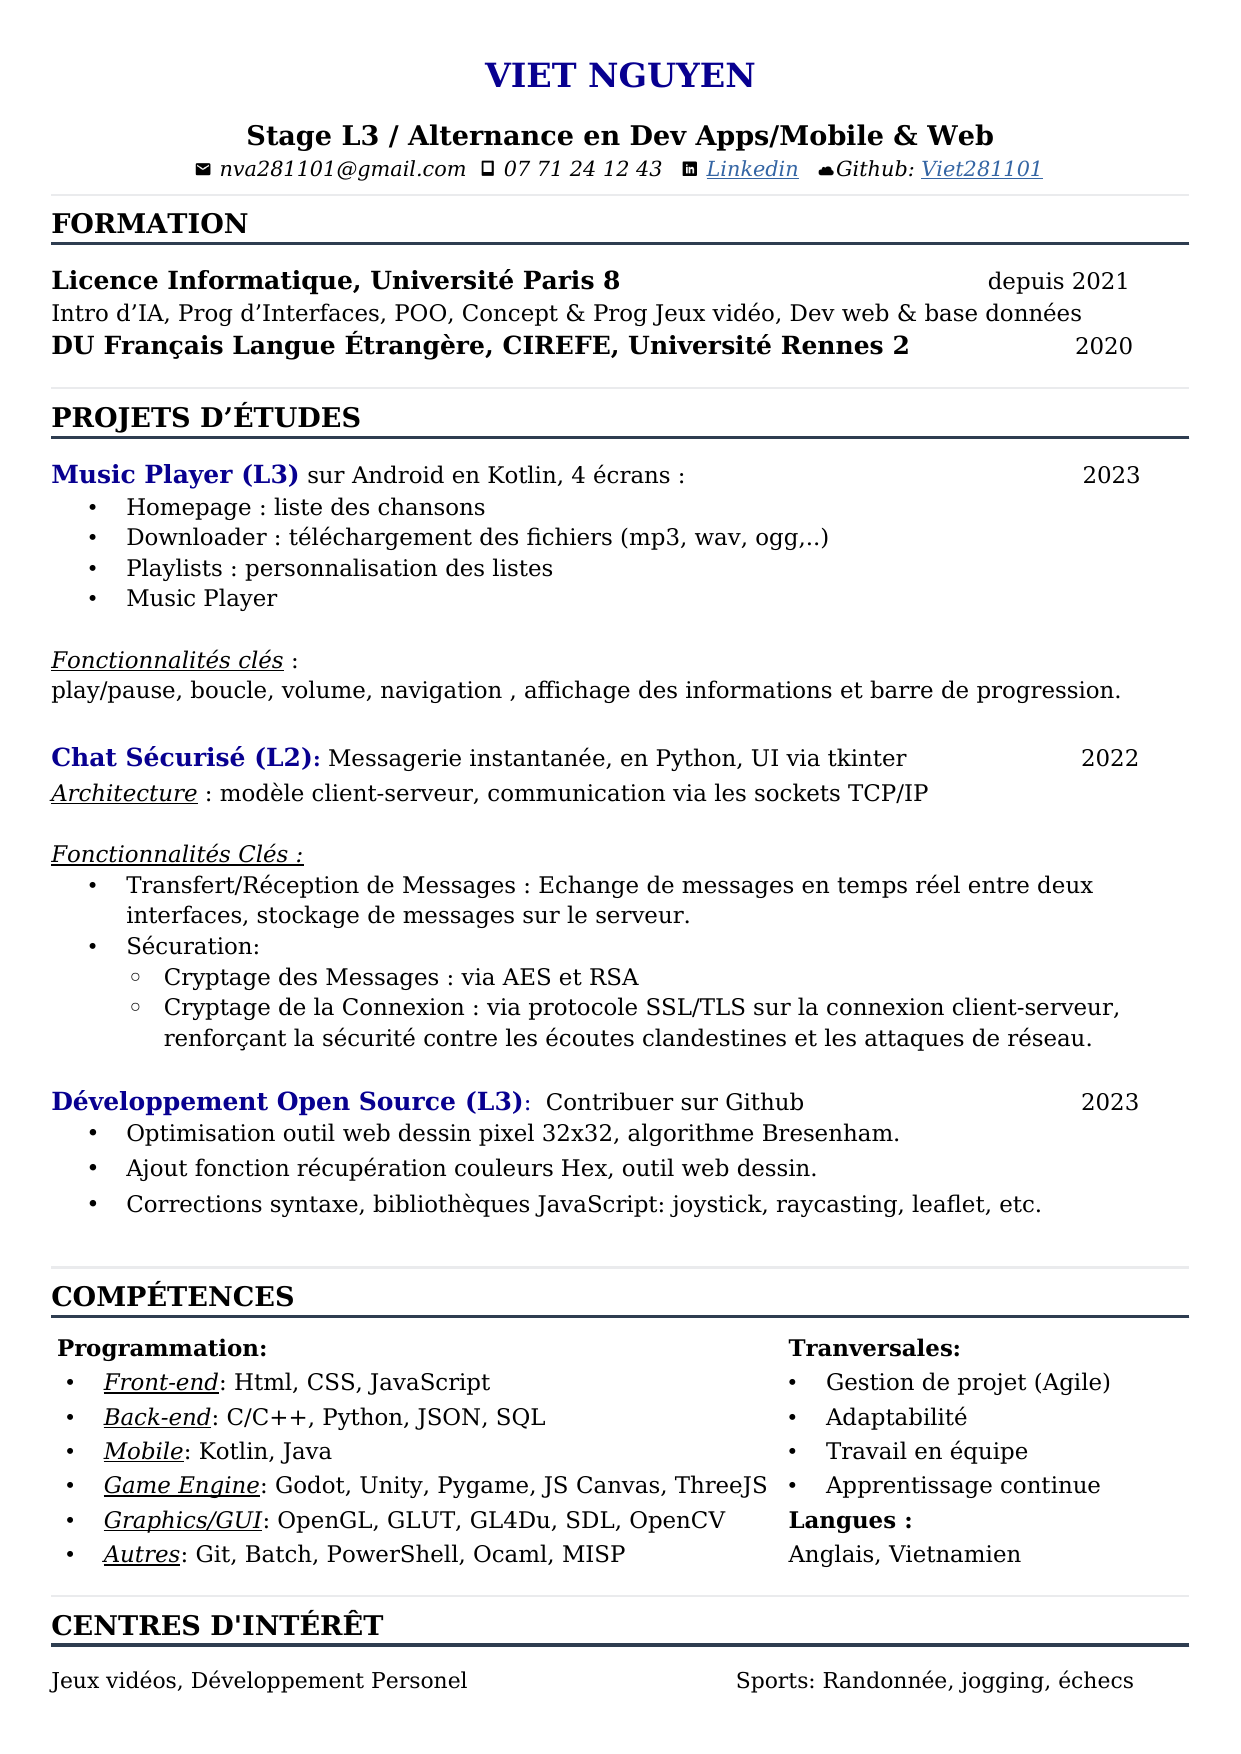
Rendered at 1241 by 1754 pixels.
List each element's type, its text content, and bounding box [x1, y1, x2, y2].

list Playlists : personnalisation des listes [88, 555, 1189, 582]
text Chat Sécurisé (L2): Messagerie instantanée, en Python, UI via tkinter 2022 [51, 743, 1189, 772]
text nva281101@gmail.com 07 71 24 12 43 Linkedin Github: Viet281101 [51, 157, 1189, 181]
picture [818, 158, 836, 176]
picture [480, 158, 498, 176]
text Fonctionnalités Clés : [51, 841, 1189, 868]
subtitle CENTRES D'INTÉRÊT [51, 1597, 1189, 1643]
list Music Player [88, 586, 1189, 612]
text Jeux vidéos, Développement Personel Sports: Randonnée, jogging, échecs [51, 1668, 1189, 1694]
text Licence Informatique, Université Paris 8 depuis 2021 [51, 266, 1189, 296]
list Cryptage de la Connexion : via protocole SSL/TLS sur la connexion client-serveur, renforçant la sécurité contre les écoutes clandestines et les attaques de réseau. [126, 994, 1189, 1052]
table_header Tranversales: Gestion de projet (Agile) Adaptabilité Travail en équipe Apprentissage continue Langues : Anglais, Vietnamien [783, 1329, 1142, 1581]
list Cryptage des Messages : via AES et RSA [126, 964, 1189, 991]
subtitle FORMATION [51, 196, 1189, 242]
picture [195, 158, 213, 176]
list Corrections syntaxe, bibliothèques JavaScript: joystick, raycasting, leaflet, etc. [88, 1191, 1189, 1217]
list Ajout fonction récupération couleurs Hex, outil web dessin. [88, 1156, 1189, 1182]
subtitle PROJETS D’ÉTUDES [51, 389, 1189, 436]
list Sécuration: [88, 933, 1189, 960]
text Intro d’IA, Prog d’Interfaces, POO, Concept & Prog Jeux vidéo, Dev web & base données [51, 300, 1189, 327]
table_header Programmation: Front-end: Html, CSS, JavaScript Back-end: C/C++, Python, JSON, SQL Mobile: Kotlin, Java Game Engine: Godot, Unity, Pygame, JS Canvas, ThreeJS Graphics/GUI: OpenGL, GLUT, GL4Du, SDL, OpenCV Autres: Git, Batch, PowerShell, Ocaml, MISP [52, 1329, 782, 1581]
text Développement Open Source (L3): Contribuer sur Github 2023 [51, 1086, 1189, 1116]
text Architecture : modèle client-serveur, communication via les sockets TCP/IP [51, 780, 1189, 807]
text play/pause, boucle, volume, navigation , affichage des informations et barre de progression. [51, 677, 1189, 704]
picture [682, 158, 700, 176]
text Stage L3 / Alternance en Dev Apps/Mobile & Web [51, 120, 1189, 152]
list Transfert/Réception de Messages : Echange de messages en temps réel entre deux interfaces, stockage de messages sur le serveur. [88, 872, 1189, 929]
text Fonctionnalités clés : [51, 647, 1189, 673]
list Downloader : téléchargement des fichiers (mp3, wav, ogg,..) [88, 524, 1189, 551]
subtitle COMPÉTENCES [51, 1269, 1189, 1315]
list Homepage : liste des chansons [88, 494, 1189, 520]
text Music Player (L3) sur Android en Kotlin, 4 écrans : 2023 [51, 460, 1189, 489]
text DU Français Langue Étrangère, CIREFE, Université Rennes 2 2020 [51, 331, 1189, 360]
text VIET NGUYEN [51, 56, 1189, 95]
list Optimisation outil web dessin pixel 32x32, algorithme Bresenham. [88, 1120, 1189, 1147]
